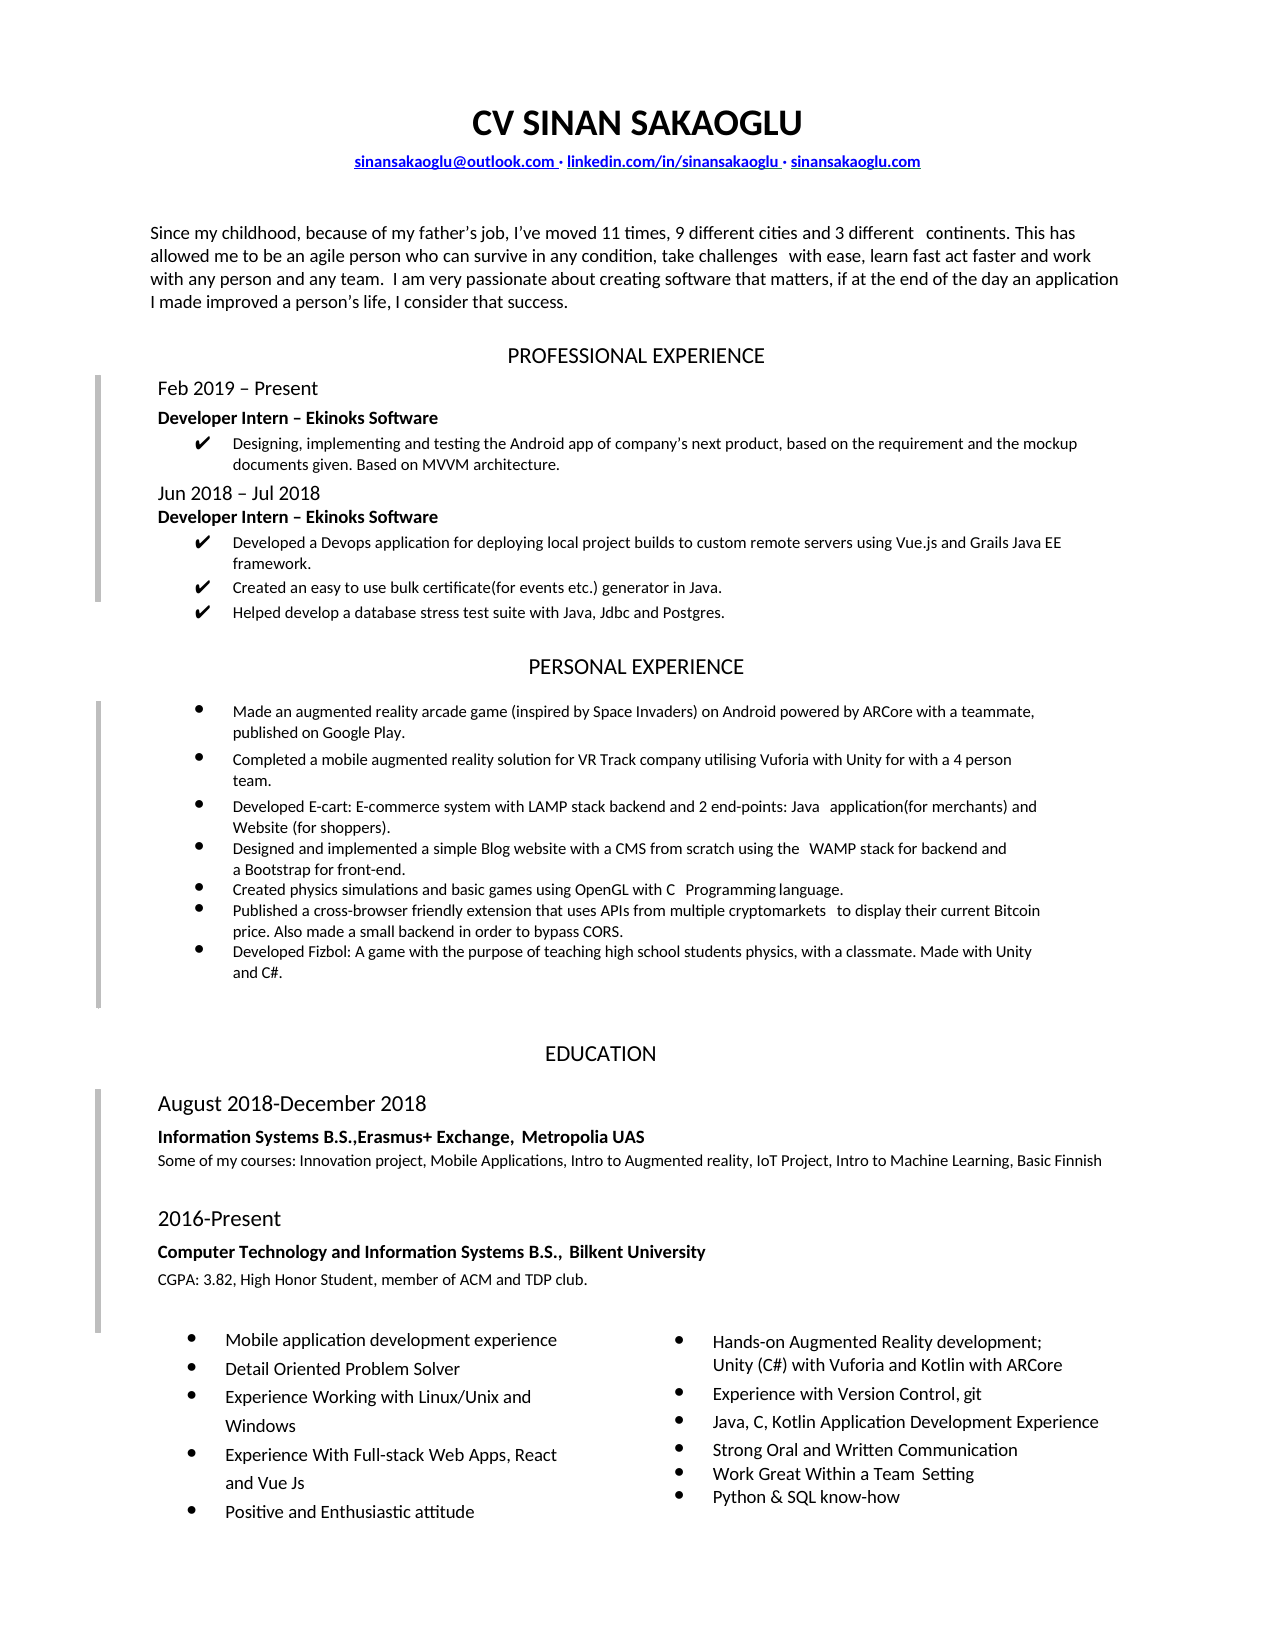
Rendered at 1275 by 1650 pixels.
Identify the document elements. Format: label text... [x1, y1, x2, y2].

subtitle 2016-Present [158, 1204, 1123, 1232]
list Created physics simulations and basic games using OpenGL with C Programming language. [195, 879, 988, 900]
text CV SINAN SAKAOGLU [213, 99, 1062, 145]
list Work Great Within a Team Setting [675, 1463, 1094, 1486]
subtitle August 2018-December 2018 [158, 1089, 1123, 1117]
text Since my childhood, because of my father’s job, I’ve moved 11 times, 9 different cities and 3 different continents. This has allowed me to be an agile person who can survive in any condition, take challenges with ease, learn fast act faster and work with any person and any team. I am very passionate about creating software that matters, if at the end of the day an application I made improved a person’s life, I consider that success. [150, 221, 1122, 313]
list Made an augmented reality arcade game (inspired by Space Invaders) on Android powered by ARCore with a teammate, published on Google Play. [195, 702, 1047, 743]
list Designed and implemented a simple Blog website with a CMS from scratch using the WAMP stack for backend and a Bootstrap for front-end. [195, 838, 1018, 879]
list Java, C, Kotlin Application Development Experience [675, 1406, 1123, 1434]
list Experience Working with Linux/Unix and Windows [188, 1381, 582, 1438]
list Published a cross-browser friendly extension that uses APIs from multiple cryptomarkets to display their current Bitcoin price. Also made a small backend in order to bypass CORS. [195, 900, 1059, 942]
list Created an easy to use bulk certificate(for events etc.) generator in Java. [195, 578, 1123, 599]
list Python & SQL know-how [675, 1486, 1094, 1509]
text CGPA: 3.82, High Honor Student, member of ACM and TDP club. [158, 1269, 1047, 1290]
text Developer Intern – Ekinoks Software [158, 506, 1123, 528]
subtitle Jun 2018 – Jul 2018 [158, 480, 1123, 505]
text PERSONAL EXPERIENCE [150, 652, 1122, 680]
subtitle Developer Intern – Ekinoks Software [158, 406, 1123, 429]
list Helped develop a database stress test suite with Java, Jdbc and Postgres. [195, 603, 1123, 624]
list Developed a Devops application for deploying local project builds to custom remote servers using Vue.js and Grails Java EE framework. [195, 532, 1123, 574]
list Positive and Enthusiastic attitude [188, 1495, 582, 1524]
subtitle Feb 2019 – Present [158, 375, 1123, 400]
list Completed a mobile augmented reality solution for VR Track company utilising Vuforia with Unity for with a 4 person team. [195, 749, 1047, 791]
list Experience with Version Control, git [675, 1382, 1080, 1406]
list Mobile application development experience [188, 1324, 582, 1353]
list Experience With Full-stack Web Apps, React and Vue Js [188, 1438, 582, 1495]
list Developed Fizbol: A game with the purpose of teaching high school students physics, with a classmate. Made with Unity and C#. [195, 942, 1047, 983]
list Designing, implementing and testing the Android app of company’s next product, based on the requirement and the mockup documents given. Based on MVVM architecture. [195, 433, 1123, 474]
list Developed E-cart: E-commerce system with LAMP stack backend and 2 end-points: Java application(for merchants) and Website (for shoppers). [195, 797, 1047, 838]
list Hands-on Augmented Reality development; Unity (C#) with Vuforia and Kotlin with ARCore [675, 1330, 1080, 1376]
text PROFESSIONAL EXPERIENCE [150, 341, 1122, 369]
subtitle sinansakaoglu@outlook.com · linkedin.com/in/sinansakaoglu · sinansakaoglu.com [213, 145, 1062, 173]
text Computer Technology and Information Systems B.S., Bilkent University [158, 1232, 1123, 1266]
text EDUCATION [83, 1039, 1042, 1067]
text Information Systems B.S.,Erasmus+ Exchange, Metropolia UAS [158, 1117, 1123, 1150]
text Some of my courses: Innovation project, Mobile Applications, Intro to Augmented reality, IoT Project, Intro to Machine Learning, Basic Finnish [158, 1150, 1123, 1171]
list Detail Oriented Problem Solver [188, 1353, 582, 1381]
list Strong Oral and Written Communication [675, 1434, 1123, 1463]
